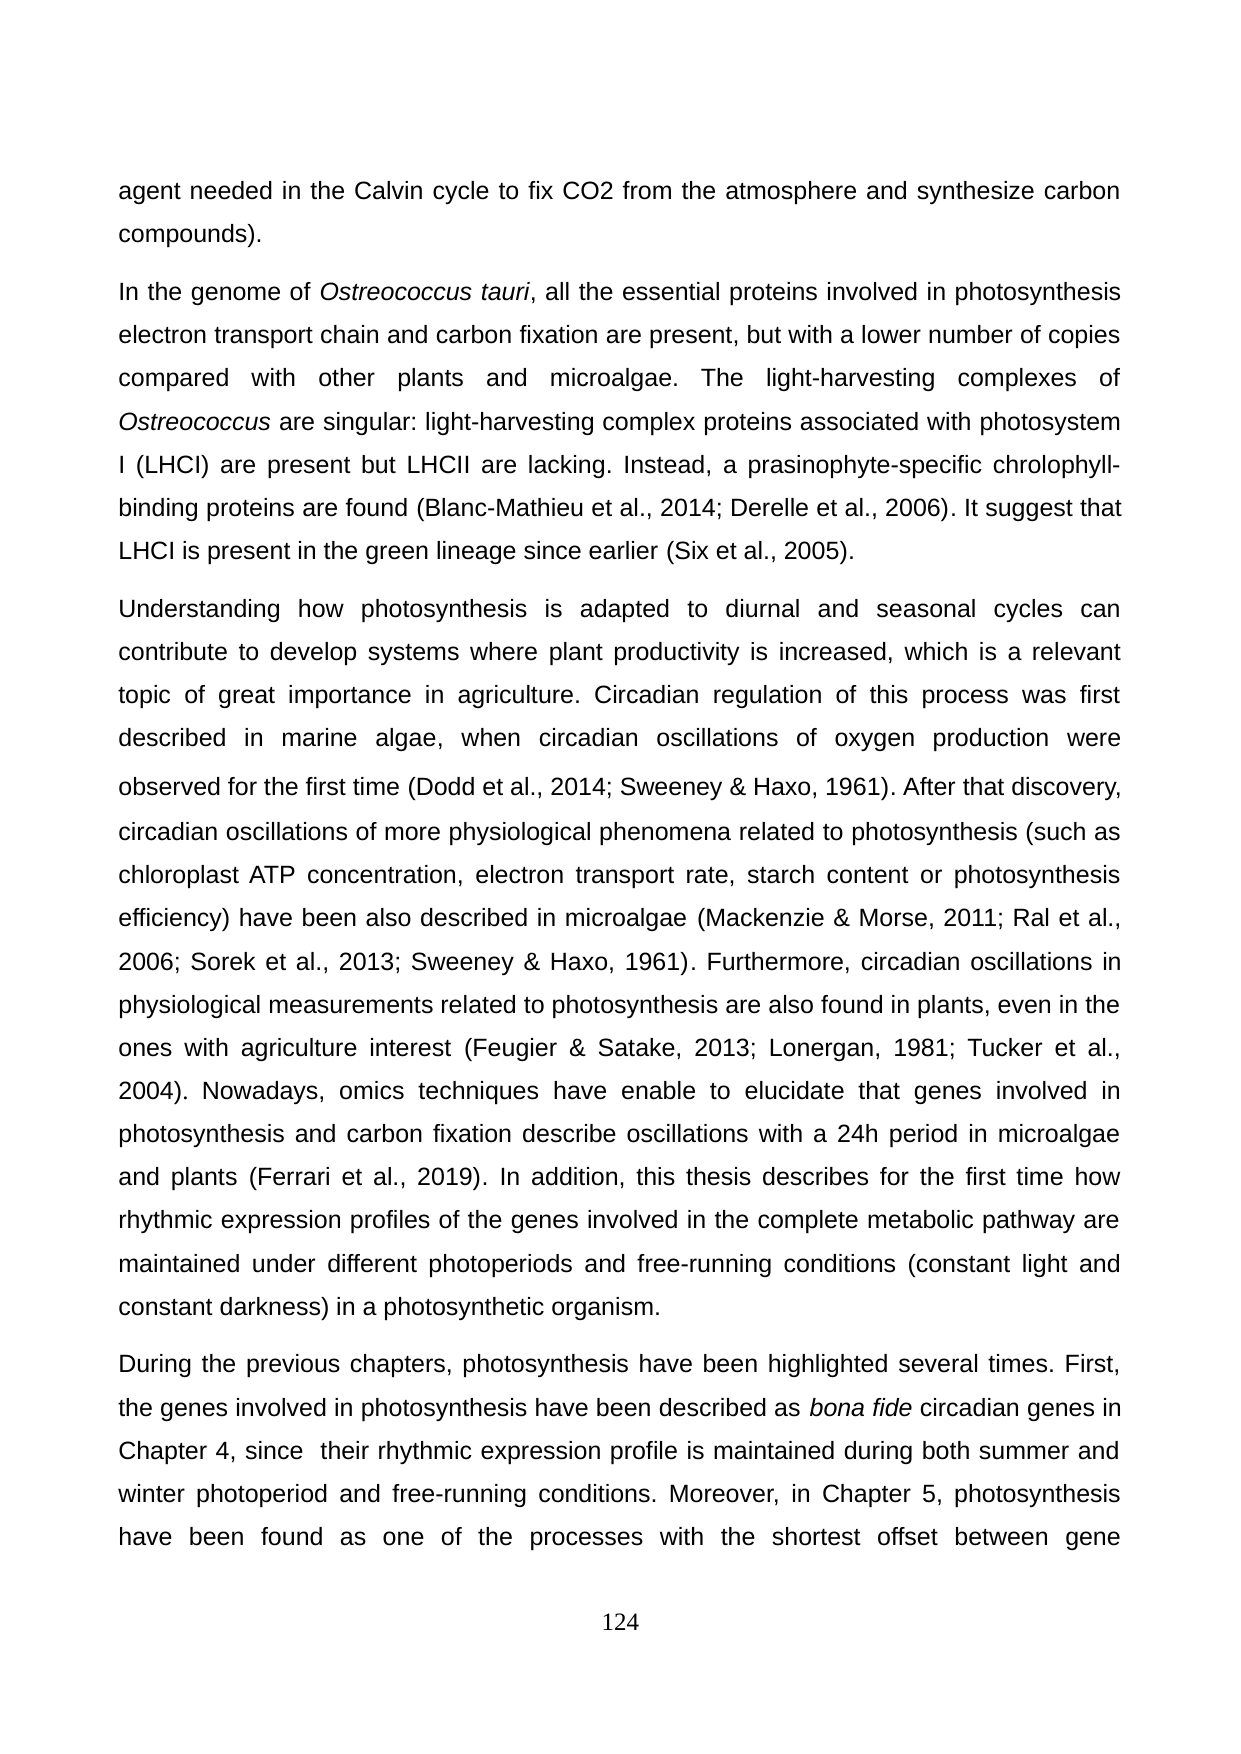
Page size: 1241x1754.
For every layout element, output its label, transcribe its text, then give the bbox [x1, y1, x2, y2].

text Understanding how photosynthesis is adapted to diurnal and seasonal cycles can contribute to develop systems where plant productivity is increased, which is a relevant topic of great importance in agriculture. Circadian regulation of this process was first described in marine algae, when circadian oscillations of oxygen production were observed for the first time (Dodd et al., 2014; Sweeney & Haxo, 1961)⁠. After that discovery, circadian oscillations of more physiological phenomena related to photosynthesis (such as chloroplast ATP concentration, electron transport rate, starch content or photosynthesis efficiency) have been also described in microalgae (Mackenzie & Morse, 2011; Ral et al., 2006; Sorek et al., 2013; Sweeney & Haxo, 1961)⁠. Furthermore, circadian oscillations in physiological measurements related to photosynthesis are also found in plants, even in the ones with agriculture interest (Feugier & Satake, 2013; Lonergan, 1981; Tucker et al., 2004)⁠. Nowadays, omics techniques have enable to elucidate that genes involved in photosynthesis and carbon fixation describe oscillations with a 24h period in microalgae and plants (Ferrari et al., 2019)⁠. In addition, this thesis describes for the first time how rhythmic expression profiles of the genes involved in the complete metabolic pathway are maintained under different photoperiods and free-running conditions (constant light and constant darkness) in a photosynthetic organism. [118, 594, 1122, 1320]
text In the genome of Ostreococcus tauri, all the essential proteins involved in photosynthesis electron transport chain and carbon fixation are present, but with a lower number of copies compared with other plants and microalgae. The light-harvesting complexes of Ostreococcus are singular: light-harvesting complex proteins associated with photosystem I (LHCI) are present but LHCII are lacking. Instead, a prasinophyte-specific chrolophyll-binding proteins are found (Blanc-Mathieu et al., 2014; Derelle et al., 2006)⁠. It suggest that LHCI is present in the green lineage since earlier (Six et al., 2005)⁠. [118, 277, 1122, 565]
text agent needed in the Calvin cycle to fix CO2 from the atmosphere and synthesize carbon compounds). [118, 176, 1122, 248]
text During the previous chapters, photosynthesis have been highlighted several times. First, the genes involved in photosynthesis have been described as bona fide circadian genes in Chapter 4, since their rhythmic expression profile is maintained during both summer and winter photoperiod and free-running conditions. Moreover, in Chapter 5, photosynthesis have been found as one of the processes with the shortest offset between gene [118, 1349, 1122, 1551]
